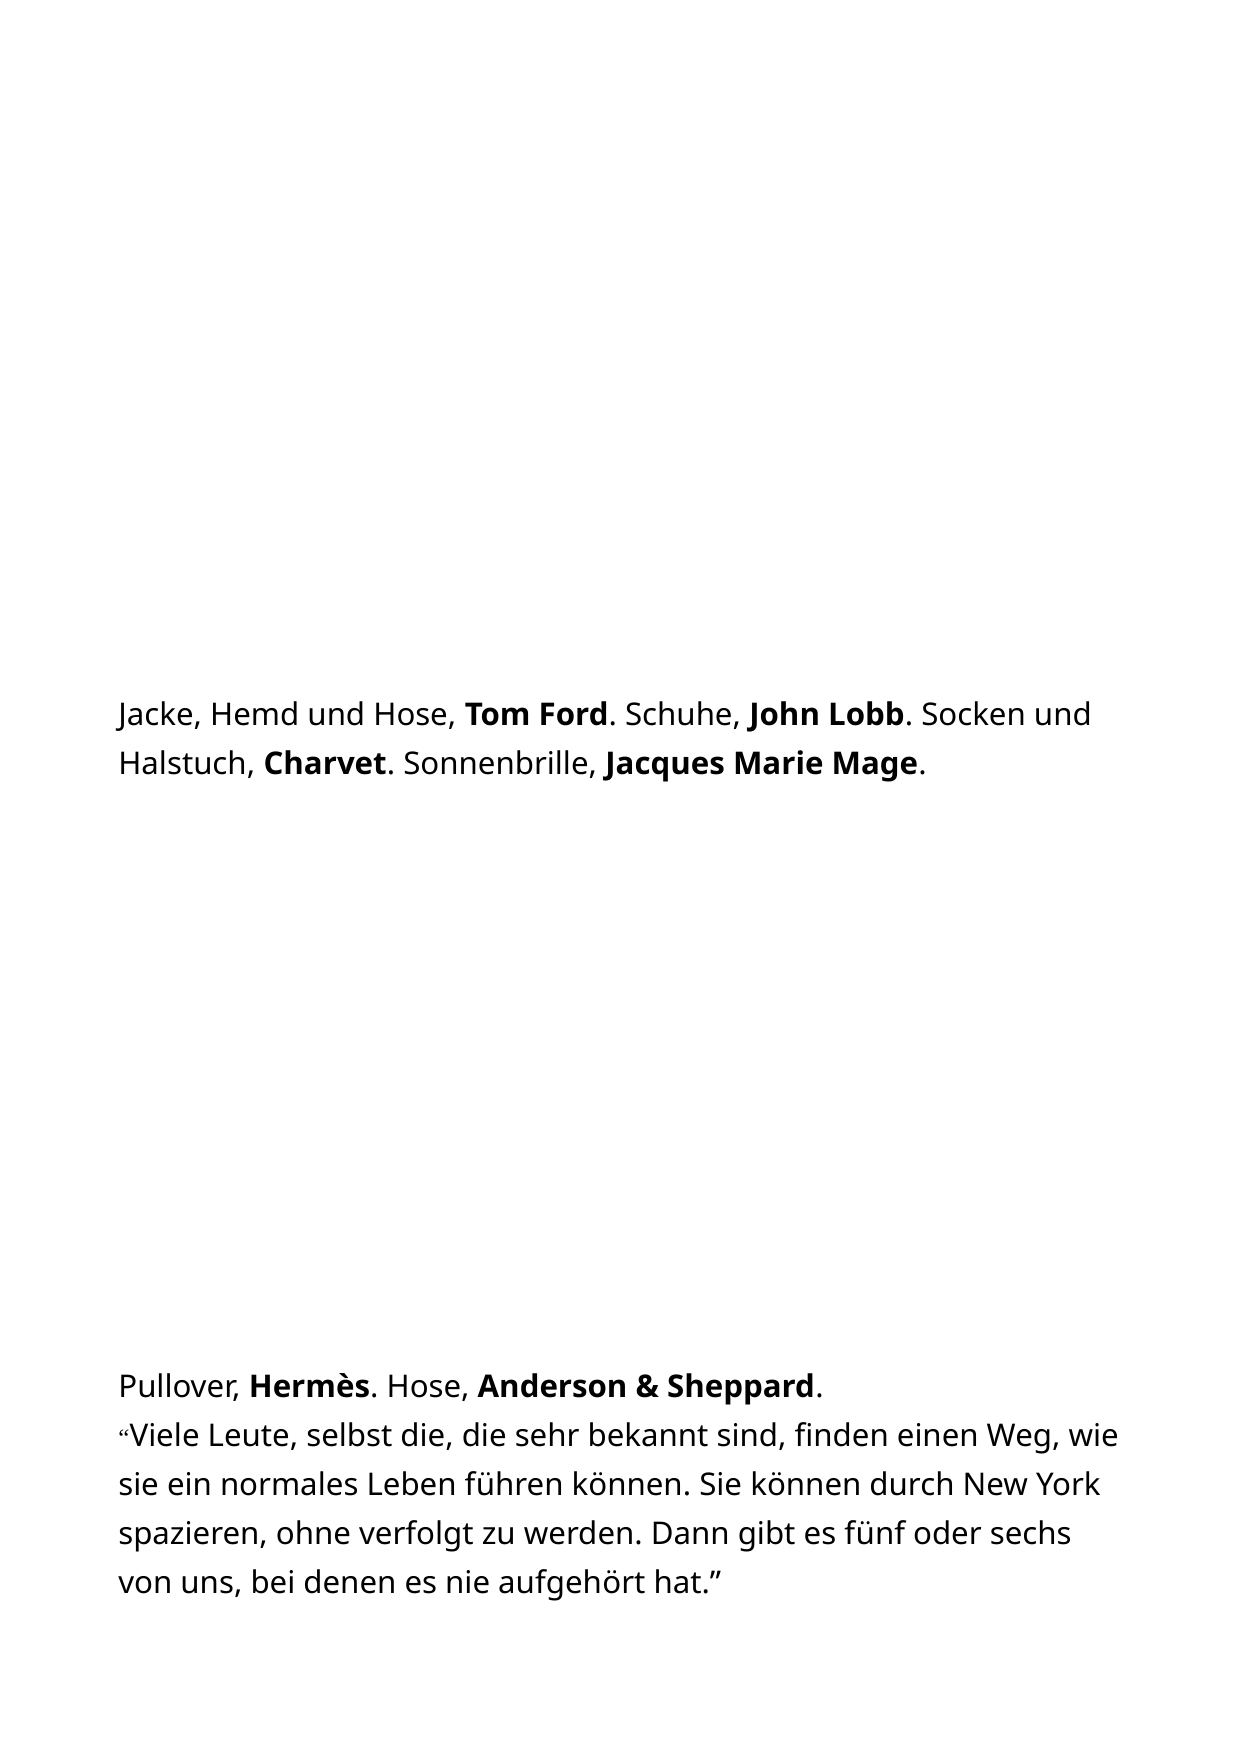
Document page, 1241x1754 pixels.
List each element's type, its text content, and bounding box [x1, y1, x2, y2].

text Pullover, Hermès. Hose, Anderson & Sheppard. [118, 1364, 1122, 1407]
text “Viele Leute, selbst die, die sehr bekannt sind, finden einen Weg, wie sie ein normales Leben führen können. Sie können durch New York spazieren, ohne verfolgt zu werden. Dann gibt es fünf oder sechs von uns, bei denen es nie aufgehört hat.” [118, 1413, 1122, 1603]
text Jacke, Hemd und Hose, Tom Ford. Schuhe, John Lobb. Socken und Halstuch, Charvet. Sonnenbrille, Jacques Marie Mage. [118, 692, 1122, 784]
